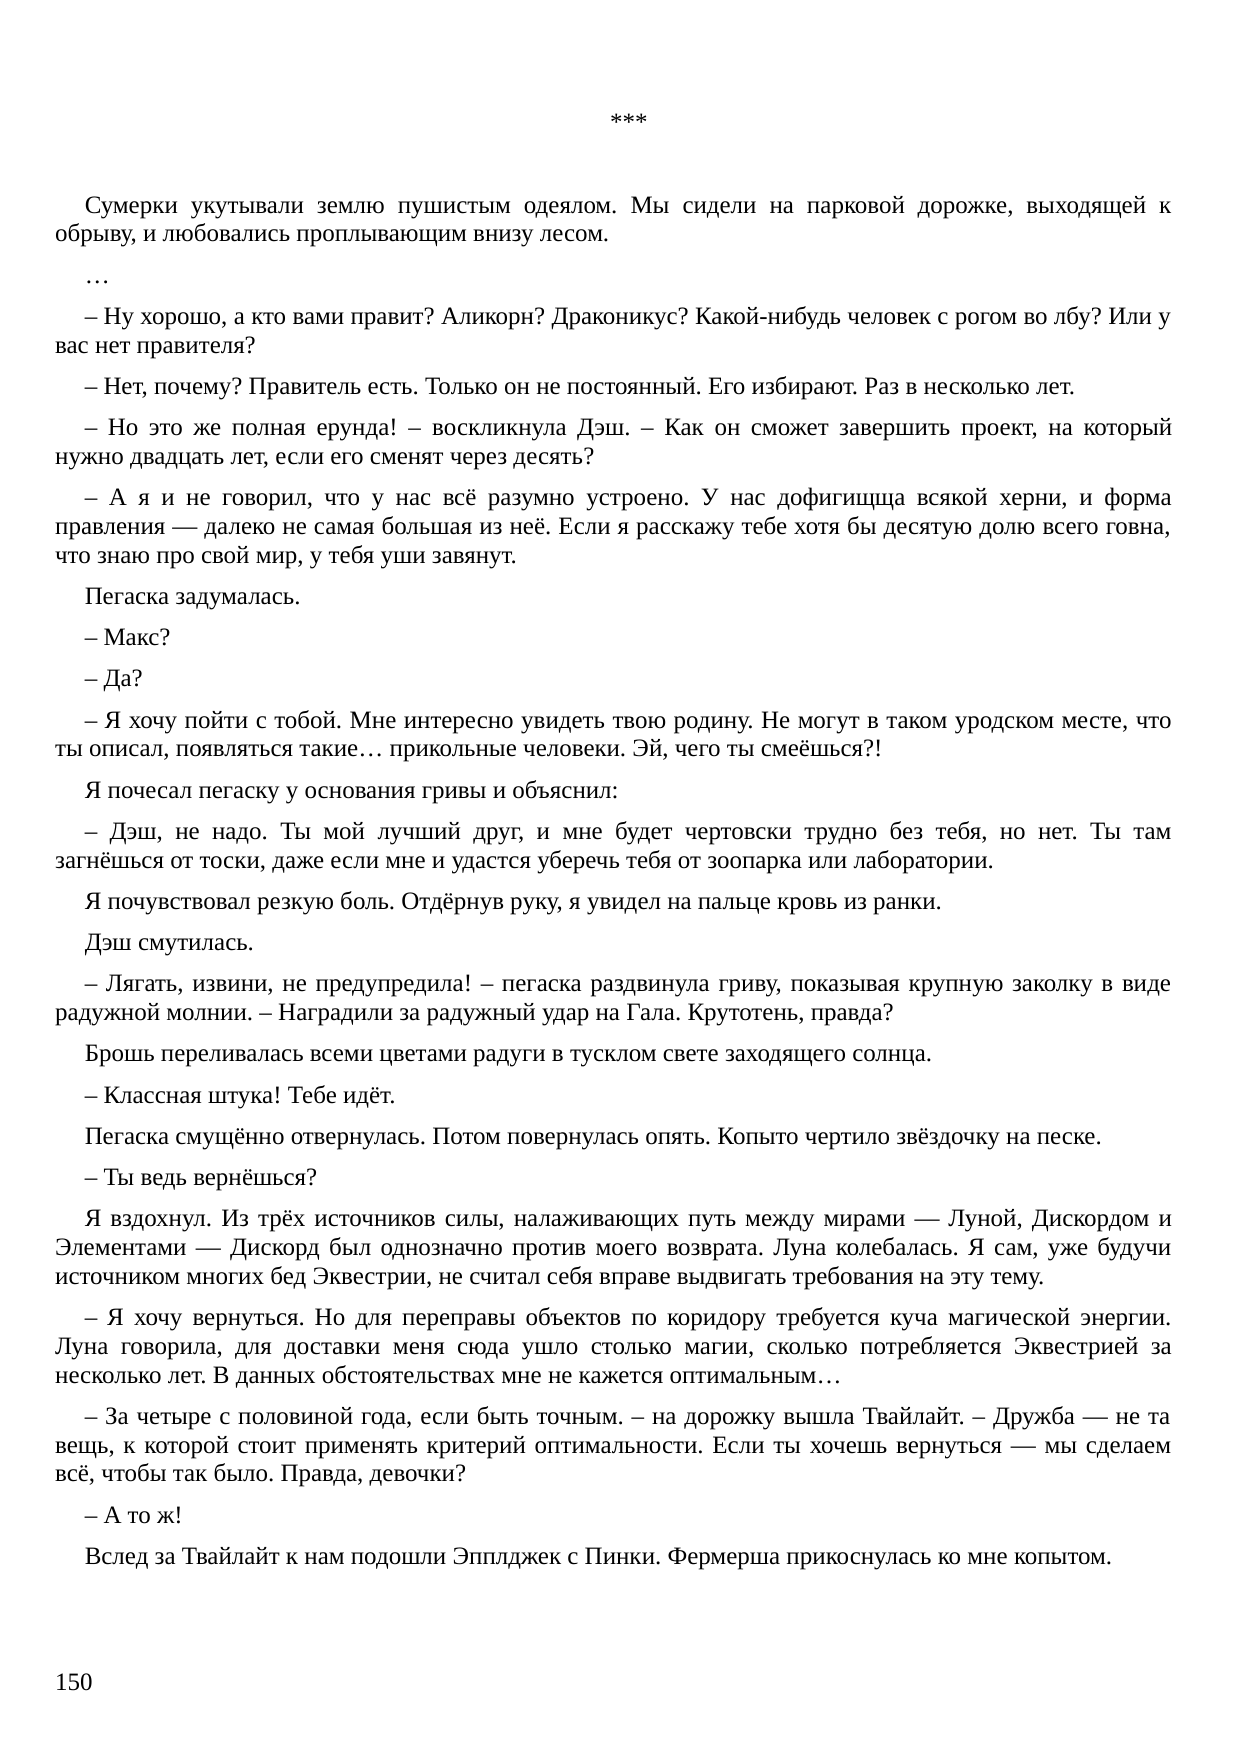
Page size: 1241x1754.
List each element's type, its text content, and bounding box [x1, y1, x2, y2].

text Я почесал пегаску у основания гривы и объяснил: [55, 775, 1173, 803]
text – Классная штука! Тебе идёт. [55, 1080, 1173, 1108]
text Пегаска задумалась. [55, 581, 1173, 610]
text Дэш смутилась. [55, 927, 1173, 956]
text – Ты ведь вернёшься? [55, 1162, 1173, 1191]
text Я почувствовал резкую боль. Отдёрнув руку, я увидел на пальце кровь из ранки. [55, 886, 1173, 915]
text – Лягать, извини, не предупредила! – пегаска раздвинула гриву, показывая крупную заколку в виде радужной молнии. – Наградили за радужный удар на Гала. Крутотень, правда? [55, 968, 1173, 1026]
text – Я хочу вернуться. Но для переправы объектов по коридору требуется куча магической энергии. Луна говорила, для доставки меня сюда ушло столько магии, сколько потребляется Эквестрией за несколько лет. В данных обстоятельствах мне не кажется оптимальным… [55, 1302, 1173, 1388]
text *** [55, 107, 1173, 136]
text Сумерки укутывали землю пушистым одеялом. Мы сидели на парковой дорожке, выходящей к обрыву, и любовались проплывающим внизу лесом. [55, 190, 1173, 247]
text – Нет, почему? Правитель есть. Только он не постоянный. Его избирают. Раз в несколько лет. [55, 371, 1173, 400]
text Я вздохнул. Из трёх источников силы, налаживающих путь между мирами — Луной, Дискордом и Элементами — Дискорд был однозначно против моего возврата. Луна колебалась. Я сам, уже будучи источником многих бед Эквестрии, не считал себя вправе выдвигать требования на эту тему. [55, 1203, 1173, 1290]
text – Ну хорошо, а кто вами правит? Аликорн? Драконикус? Какой-нибудь человек с рогом во лбу? Или у вас нет правителя? [55, 301, 1173, 358]
text – Да? [55, 663, 1173, 692]
text … [55, 260, 1173, 288]
text – Но это же полная ерунда! – воскликнула Дэш. – Как он сможет завершить проект, на который нужно двадцать лет, если его сменят через десять? [55, 412, 1173, 470]
text Брошь переливалась всеми цветами радуги в тусклом свете заходящего солнца. [55, 1038, 1173, 1067]
text Вслед за Твайлайт к нам подошли Эпплджек с Пинки. Фермерша прикоснулась ко мне копытом. [55, 1541, 1173, 1570]
text – Макс? [55, 622, 1173, 651]
text – За четыре с половиной года, если быть точным. – на дорожку вышла Твайлайт. – Дружба — не та вещь, к которой стоит применять критерий оптимальности. Если ты хочешь вернуться — мы сделаем всё, чтобы так было. Правда, девочки? [55, 1401, 1173, 1487]
text – А я и не говорил, что у нас всё разумно устроено. У нас дофигищща всякой херни, и форма правления — далеко не самая большая из неё. Если я расскажу тебе хотя бы десятую долю всего говна, что знаю про свой мир, у тебя уши завянут. [55, 482, 1173, 568]
text – Дэш, не надо. Ты мой лучший друг, и мне будет чертовски трудно без тебя, но нет. Ты там загнёшься от тоски, даже если мне и удастся уберечь тебя от зоопарка или лаборатории. [55, 816, 1173, 873]
text – А то ж! [55, 1500, 1173, 1528]
text – Я хочу пойти с тобой. Мне интересно увидеть твою родину. Не могут в таком уродском месте, что ты описал, появляться такие… прикольные человеки. Эй, чего ты смеёшься?! [55, 705, 1173, 762]
text Пегаска смущённо отвернулась. Потом повернулась опять. Копыто чертило звёздочку на песке. [55, 1121, 1173, 1150]
